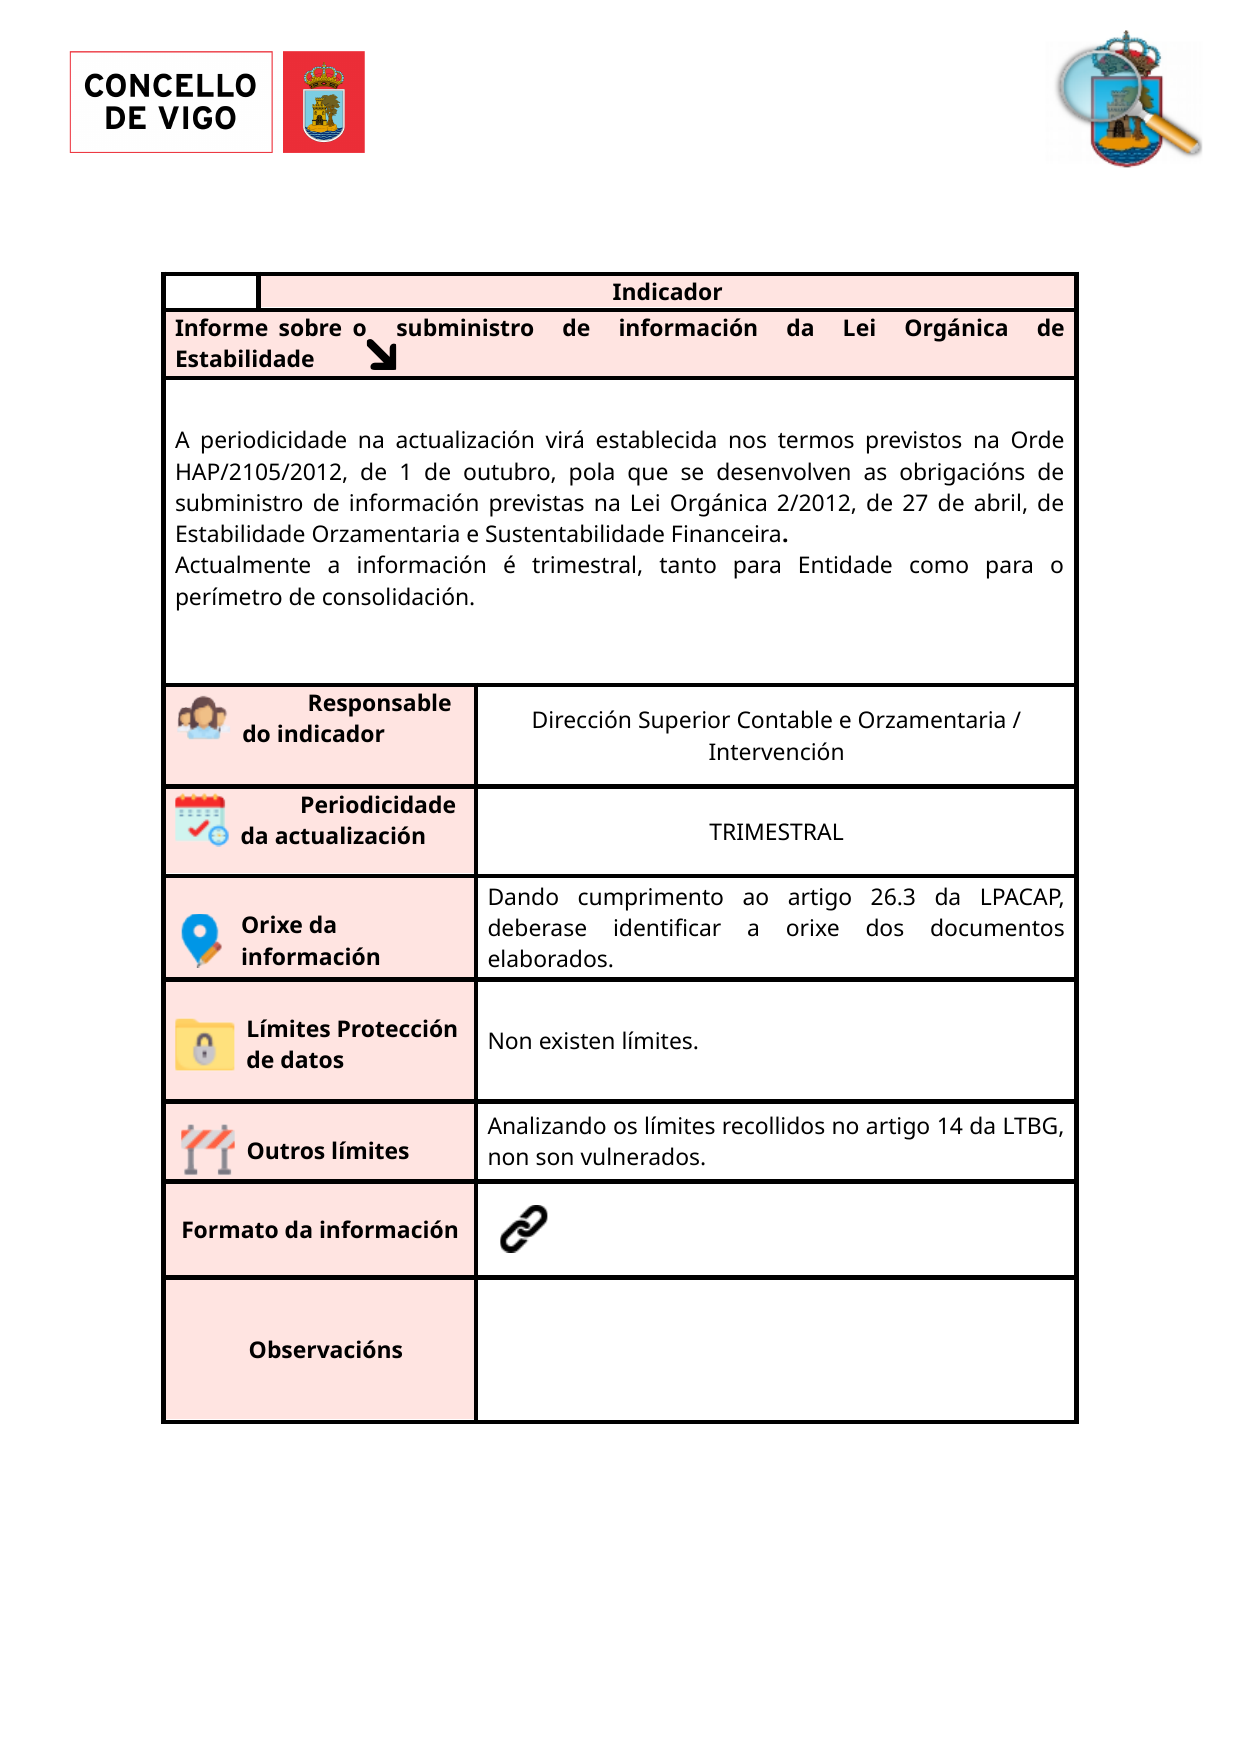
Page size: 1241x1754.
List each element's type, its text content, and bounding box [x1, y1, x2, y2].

table_cell Formato da información [166, 1184, 474, 1275]
table_cell Responsable do indicador [166, 687, 474, 784]
picture [181, 1123, 235, 1177]
picture [193, 925, 207, 937]
picture [69, 51, 365, 153]
picture [1040, 26, 1218, 186]
table_header Indicador [261, 276, 1074, 307]
table_cell Outros límites [166, 1104, 474, 1179]
table_cell Orixe da información [166, 878, 474, 977]
picture [366, 339, 397, 370]
table_cell [478, 1184, 1074, 1275]
table_cell Dando cumprimento ao artigo 26.3 da LPACAP, deberase identificar a orixe dos documentos elaborados. [478, 878, 1074, 977]
table_cell [478, 1280, 1074, 1419]
picture [175, 914, 229, 968]
picture [175, 793, 229, 847]
picture [500, 1205, 548, 1253]
table_cell Analizando os límites recollidos no artigo 14 da LTBG, non son vulnerados. [478, 1104, 1074, 1179]
table_cell Dirección Superior Contable e Orzamentaria / Intervención [478, 687, 1074, 784]
table_cell Observacións [166, 1280, 474, 1419]
picture [175, 1015, 235, 1075]
table_cell Límites Protección de datos [166, 982, 474, 1099]
table_cell Periodicidade da actualización [166, 789, 474, 873]
table_cell Non existen límites. [478, 982, 1074, 1099]
table_cell TRIMESTRAL [478, 789, 1074, 873]
table_cell Informe sobre o subministro de información da Lei Orgánica de Estabilidade [166, 312, 1074, 376]
picture [177, 691, 231, 745]
table_header [166, 276, 256, 307]
table_cell A periodicidade na actualización virá establecida nos termos previstos na Orde HAP/2105/2012, de 1 de outubro, pola que se desenvolven as obrigacións de subministro de información previstas na Lei Orgánica 2/2012, de 27 de abril, de Estabilidade Orzamentaria e Sustentabilidade Financeira. Actualmente a información é trimestral, tanto para Entidade como para o perímetro de consolidación. [166, 380, 1074, 682]
